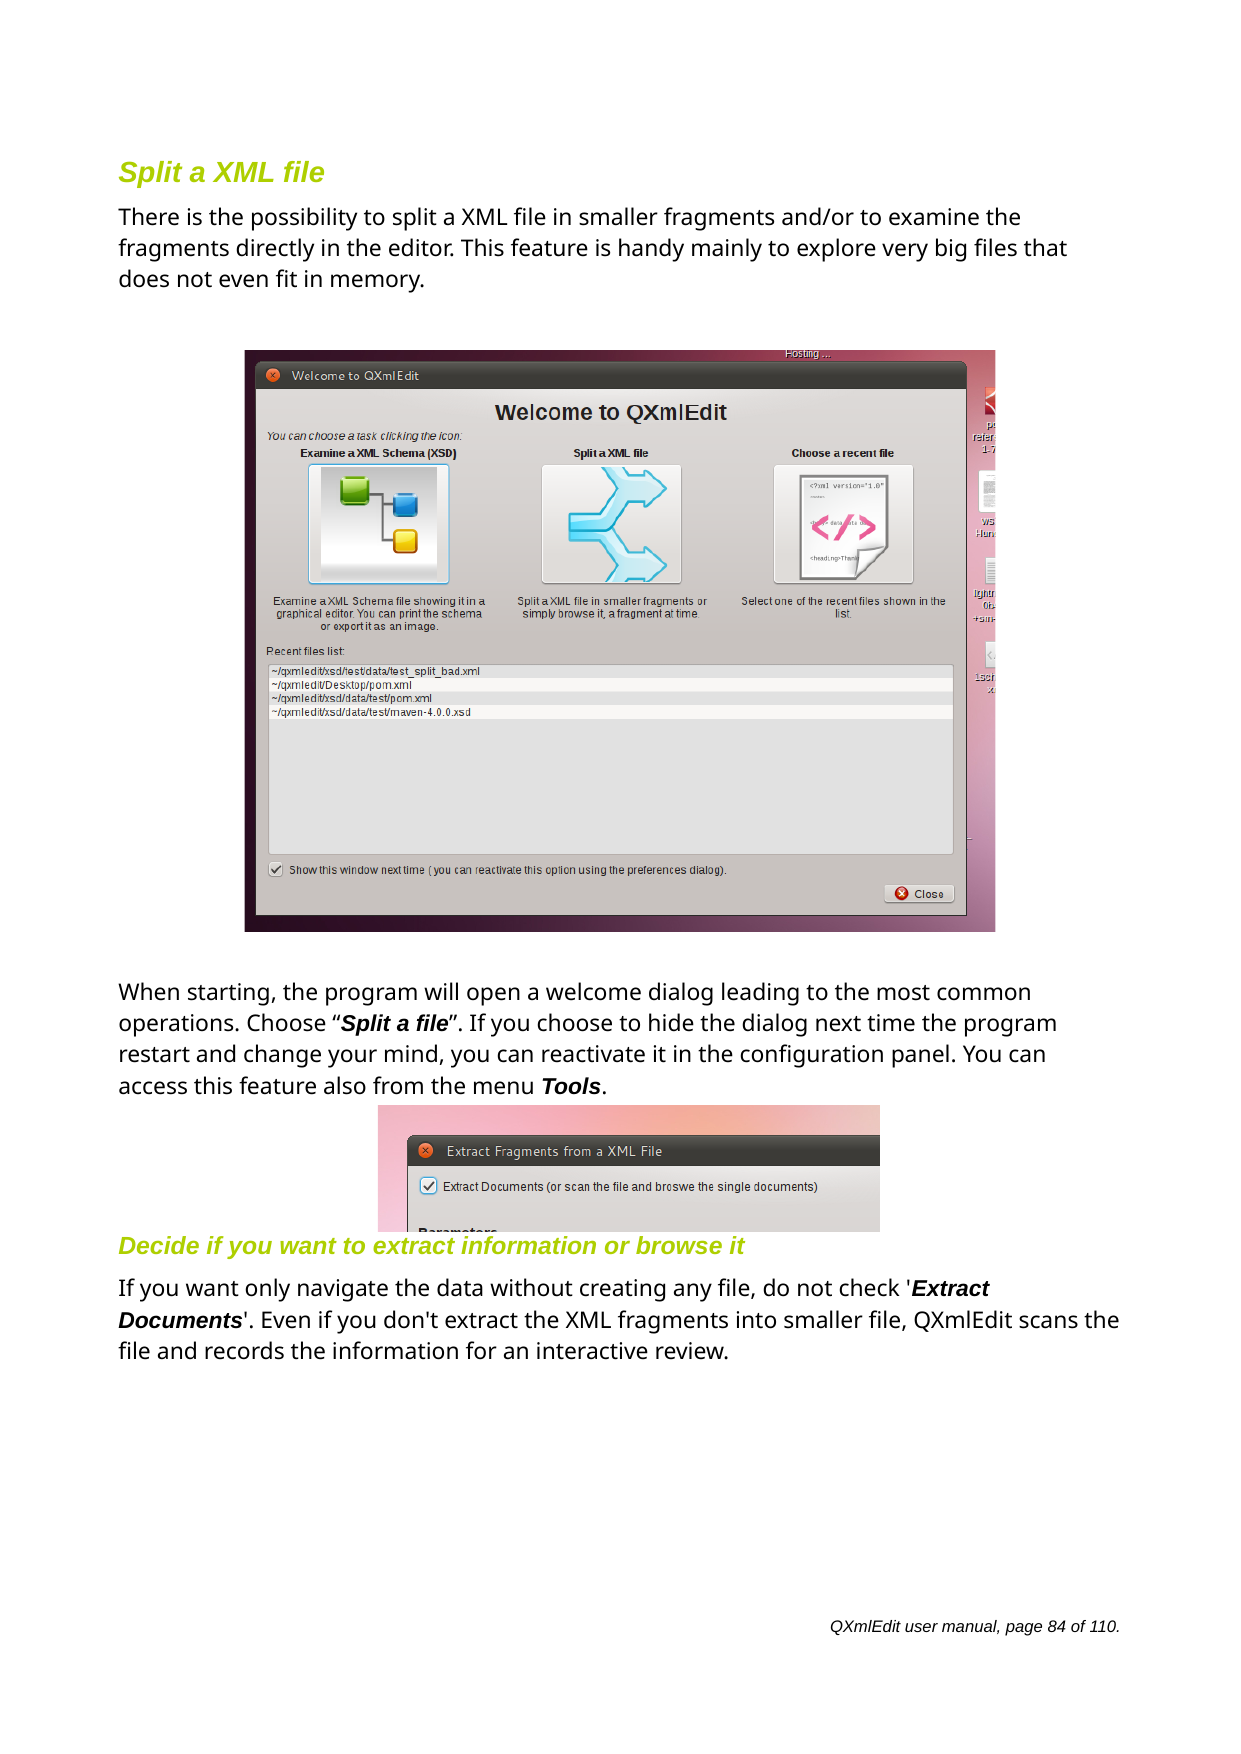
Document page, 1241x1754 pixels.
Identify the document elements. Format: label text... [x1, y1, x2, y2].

subtitle Split a XML file [118, 155, 1122, 188]
text If you want only navigate the data without creating any file, do not check 'Extract Documents'. Even if you don't extract the XML fragments into smaller file, QXmlEdit scans the file and records the information for an interactive review. [118, 1272, 1122, 1366]
picture [377, 1105, 880, 1232]
text When starting, the program will open a welcome dialog leading to the most common operations. Choose “Split a file”. If you choose to hide the dialog next time the program restart and change your mind, you can reactivate it in the configuration panel. You can access this feature also from the menu Tools. [118, 976, 1122, 1101]
picture [244, 350, 996, 932]
text There is the possibility to split a XML file in smaller fragments and/or to examine the fragments directly in the editor. This feature is handy mainly to explore very big files that does not even fit in memory. [118, 201, 1122, 294]
subtitle Decide if you want to extract information or browse it [118, 1232, 1122, 1260]
